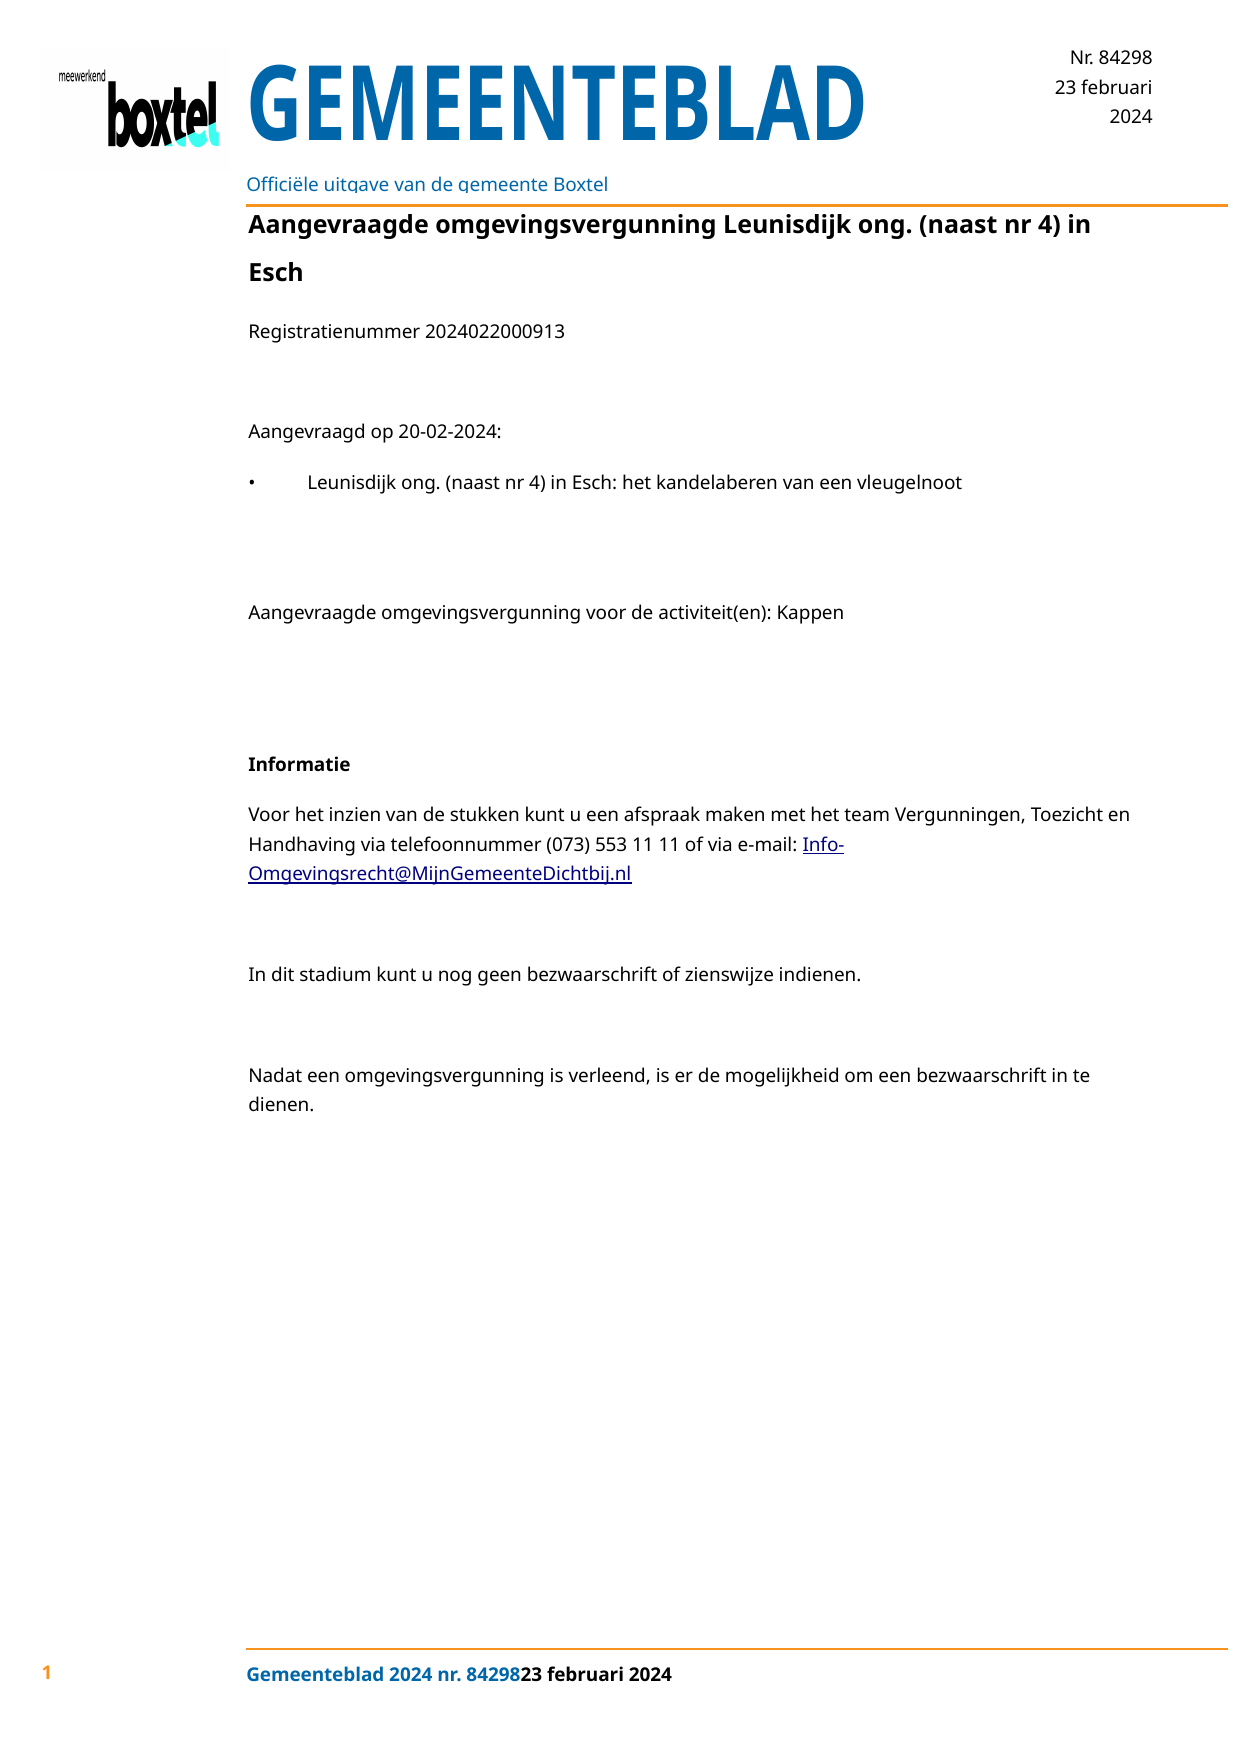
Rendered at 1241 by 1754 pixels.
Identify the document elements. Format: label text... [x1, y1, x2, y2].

text Aangevraagde omgevingsvergunning Leunisdijk ong. (naast nr 4) in Esch [248, 207, 1152, 288]
picture [41, 47, 231, 172]
text Informatie [248, 751, 1152, 777]
text Registratienummer 2024022000913 [248, 318, 1152, 344]
text Nadat een omgevingsvergunning is verleend, is er de mogelijkheid om een bezwaarschrift in te dienen. [248, 1062, 1152, 1117]
text Voor het inzien van de stukken kunt u een afspraak maken met het team Vergunningen, Toezicht en Handhaving via telefoonnummer (073) 553 11 11 of via e-mail: Info-Omgevingsrecht@MijnGemeenteDichtbij.nl [248, 801, 1152, 886]
text In dit stadium kunt u nog geen bezwaarschrift of zienswijze indienen. [248, 961, 1152, 987]
text Aangevraagd op 20-02-2024: [248, 419, 1152, 444]
text Aangevraagde omgevingsvergunning voor de activiteit(en): Kappen [248, 599, 1152, 625]
list Leunisdijk ong. (naast nr 4) in Esch: het kandelaberen van een vleugelnoot [248, 469, 1152, 495]
